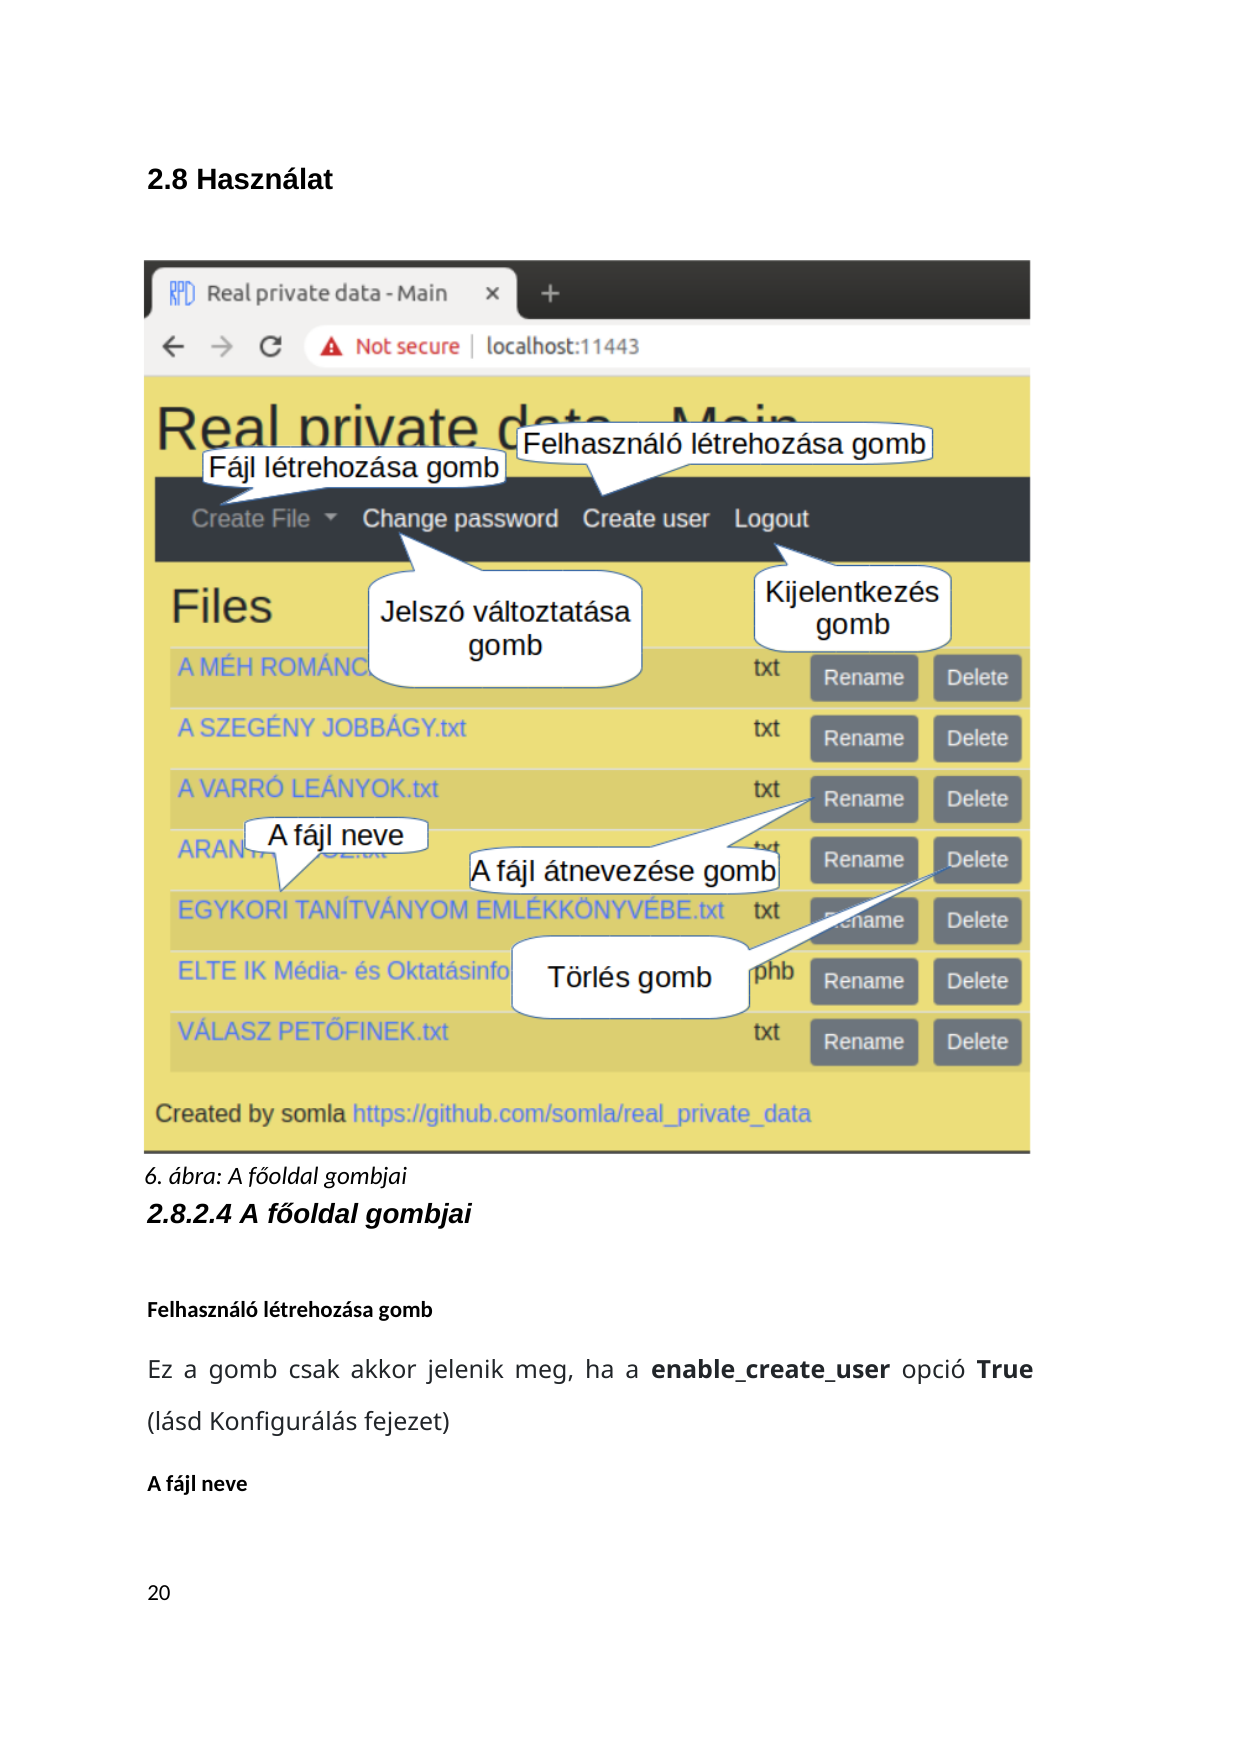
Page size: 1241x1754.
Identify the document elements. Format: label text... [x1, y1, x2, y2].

text Ez a gomb csak akkor jelenik meg, ha a enable_create_user opció True (lásd Konfigurálás fejezet) [147, 1352, 1033, 1437]
text Felhasználó létrehozása gomb [147, 1296, 1033, 1323]
text 6. ábra: A főoldal gombjai [144, 1154, 1030, 1191]
text A fájl neve [147, 1469, 1033, 1497]
picture [143, 260, 1031, 1154]
subtitle A főoldal gombjai [144, 225, 1033, 1229]
